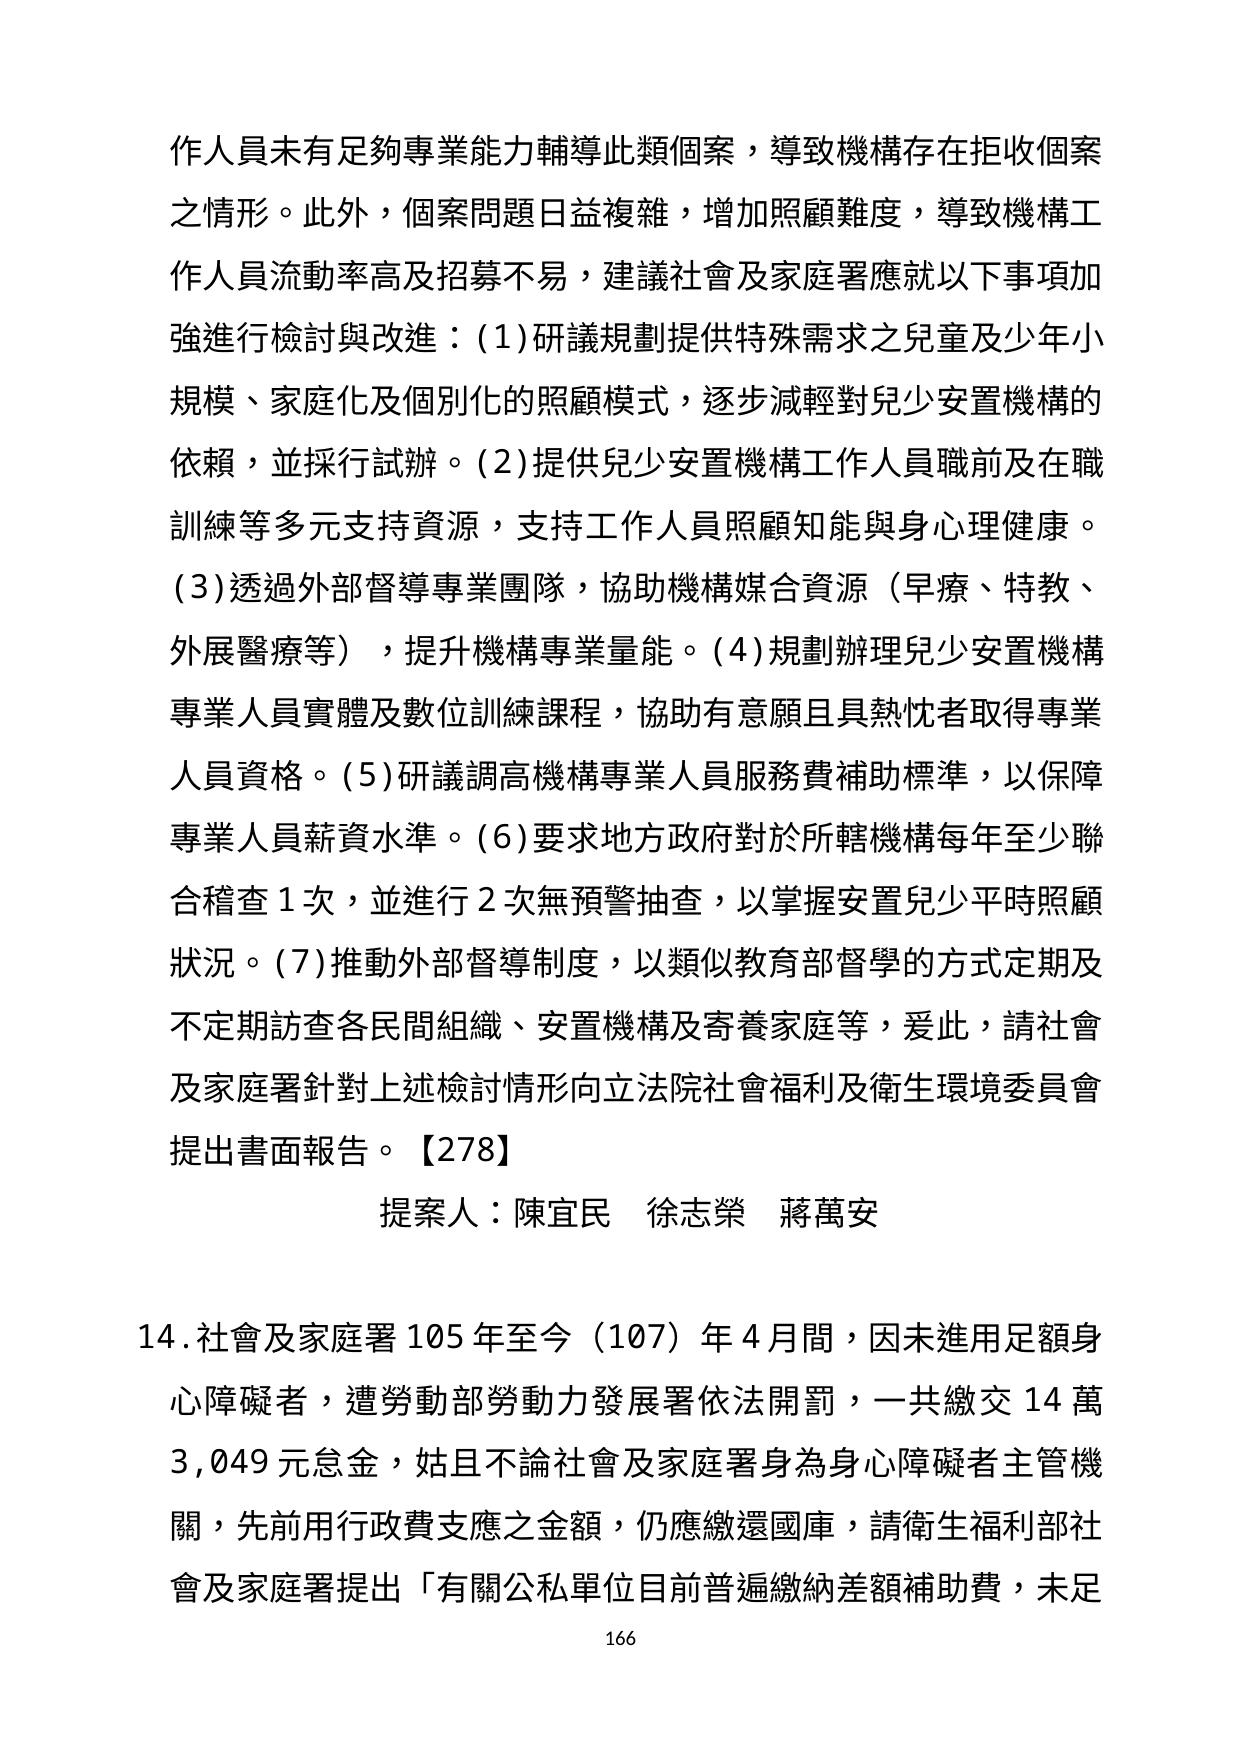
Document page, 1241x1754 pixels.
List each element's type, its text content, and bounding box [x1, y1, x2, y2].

text 作人員未有足夠專業能力輔導此類個案，導致機構存在拒收個案之情形。此外，個案問題日益複雜，增加照顧難度，導致機構工作人員流動率高及招募不易，建議社會及家庭署應就以下事項加強進行檢討與改進：(1)研議規劃提供特殊需求之兒童及少年小規模、家庭化及個別化的照顧模式，逐步減輕對兒少安置機構的依賴，並採行試辦。(2)提供兒少安置機構工作人員職前及在職訓練等多元支持資源，支持工作人員照顧知能與身心理健康。(3)透過外部督導專業團隊，協助機構媒合資源（早療、特教、外展醫療等），提升機構專業量能。(4)規劃辦理兒少安置機構專業人員實體及數位訓練課程，協助有意願且具熱忱者取得專業人員資格。(5)研議調高機構專業人員服務費補助標準，以保障專業人員薪資水準。(6)要求地方政府對於所轄機構每年至少聯合稽查1次，並進行2次無預警抽查，以掌握安置兒少平時照顧狀況。(7)推動外部督導制度，以類似教育部督學的方式定期及不定期訪查各民間組織、安置機構及寄養家庭等，爰此，請社會及家庭署針對上述檢討情形向立法院社會福利及衛生環境委員會提出書面報告。【278】 [136, 107, 1104, 1169]
text 14.社會及家庭署105年至今（107）年4月間，因未進用足額身心障礙者，遭勞動部勞動力發展署依法開罰，一共繳交14萬3,049元怠金，姑且不論社會及家庭署身為身心障礙者主管機關，先前用行政費支應之金額，仍應繳還國庫，請衛生福利部社會及家庭署提出「有關公私單位目前普遍繳納差額補助費，未足 [136, 1294, 1104, 1607]
text 提案人：陳宜民 徐志榮 蔣萬安 [379, 1169, 1104, 1232]
